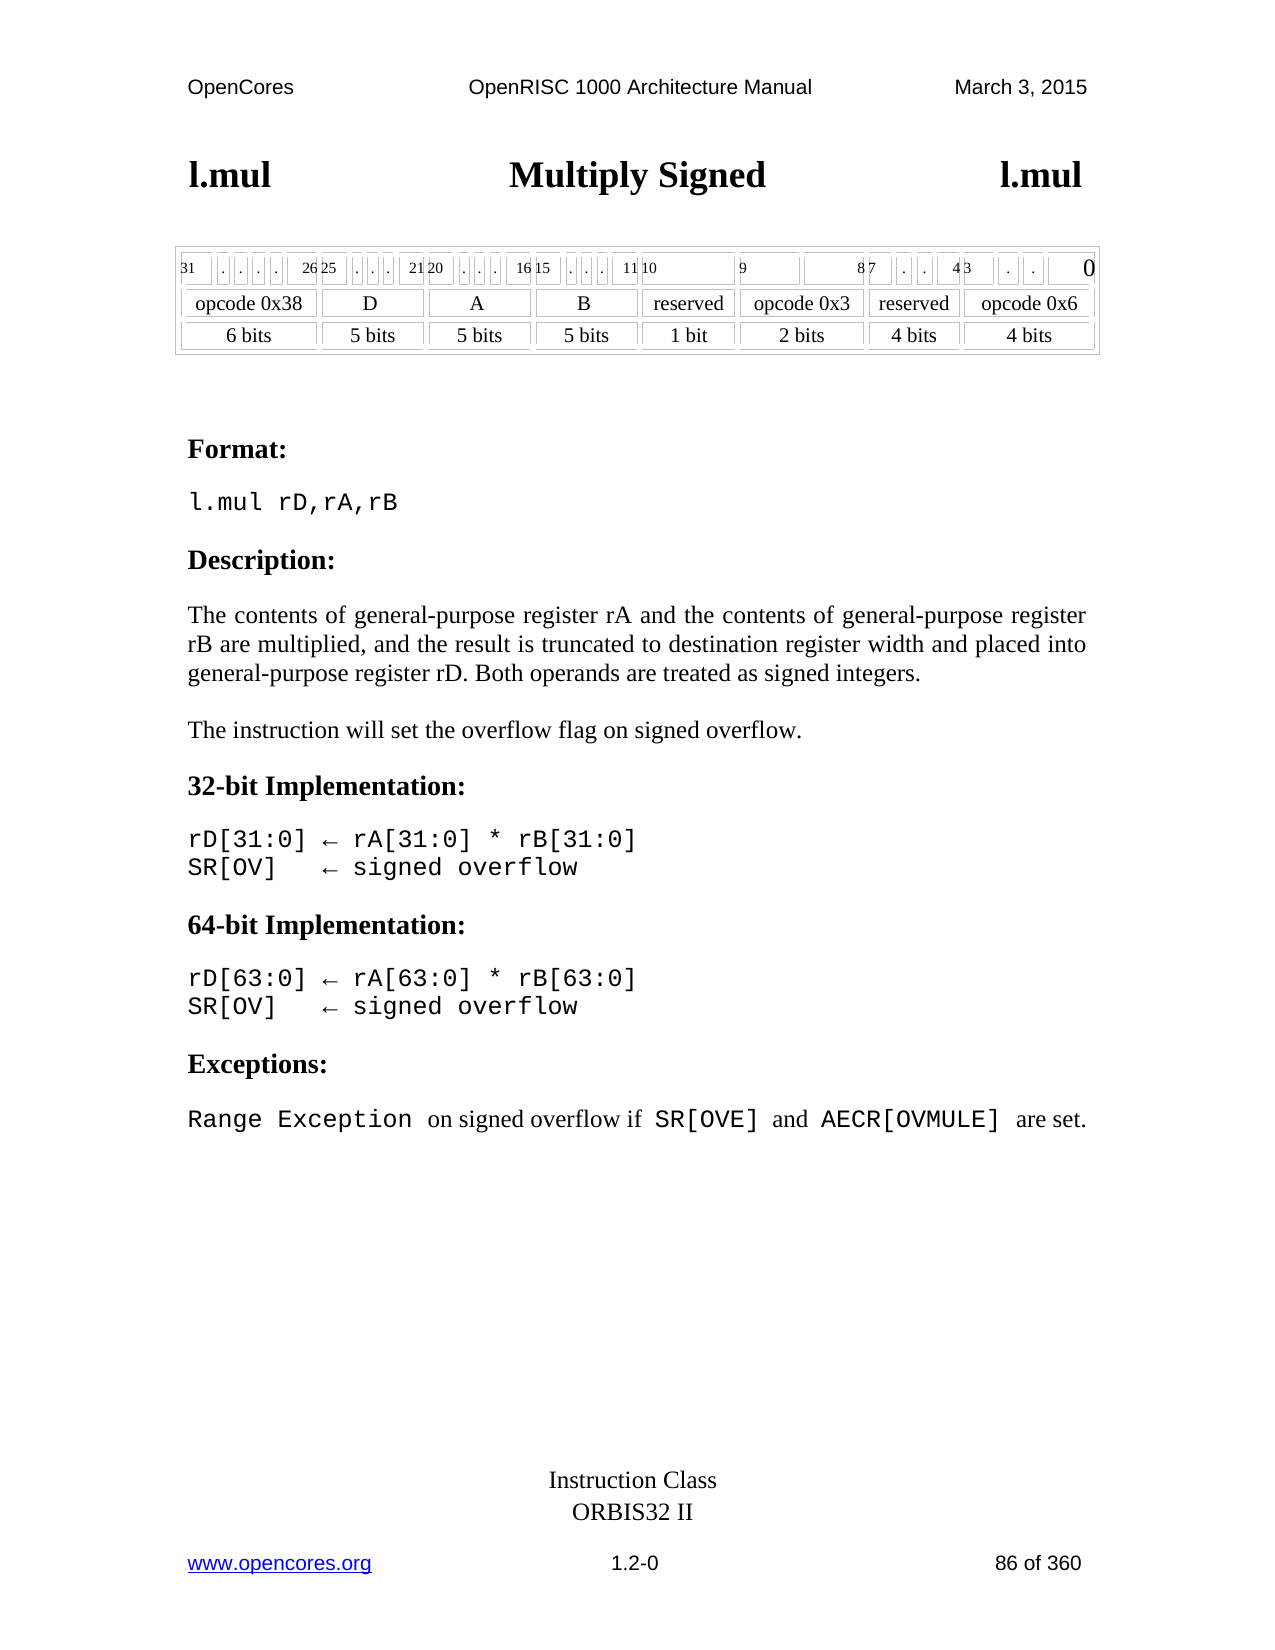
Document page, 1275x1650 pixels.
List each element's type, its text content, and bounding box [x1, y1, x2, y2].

text Exceptions: [187, 1047, 1087, 1079]
text 64-bit Implementation: [187, 908, 1087, 941]
text Format: [187, 432, 1087, 464]
text Range Exception on signed overflow if SR[OVE] and AECR[OVMULE] are set. [187, 1104, 1087, 1135]
text 32-bit Implementation: [187, 769, 1087, 801]
text The contents of general-purpose register rA and the contents of general-purpose register rB are multiplied, and the result is truncated to destination register width and placed into general-purpose register rD. Both operands are treated as signed integers. [187, 600, 1087, 687]
text rD[63:0] ← rA[63:0] * rB[63:0] SR[OV] ← signed overflow [187, 966, 1087, 1022]
text The instruction will set the overflow flag on signed overflow. [187, 715, 1087, 744]
text rD[31:0] ← rA[31:0] * rB[31:0] SR[OV] ← signed overflow [187, 826, 1087, 883]
text Description: [187, 543, 1087, 575]
text l.mul rD,rA,rB [187, 489, 1087, 518]
